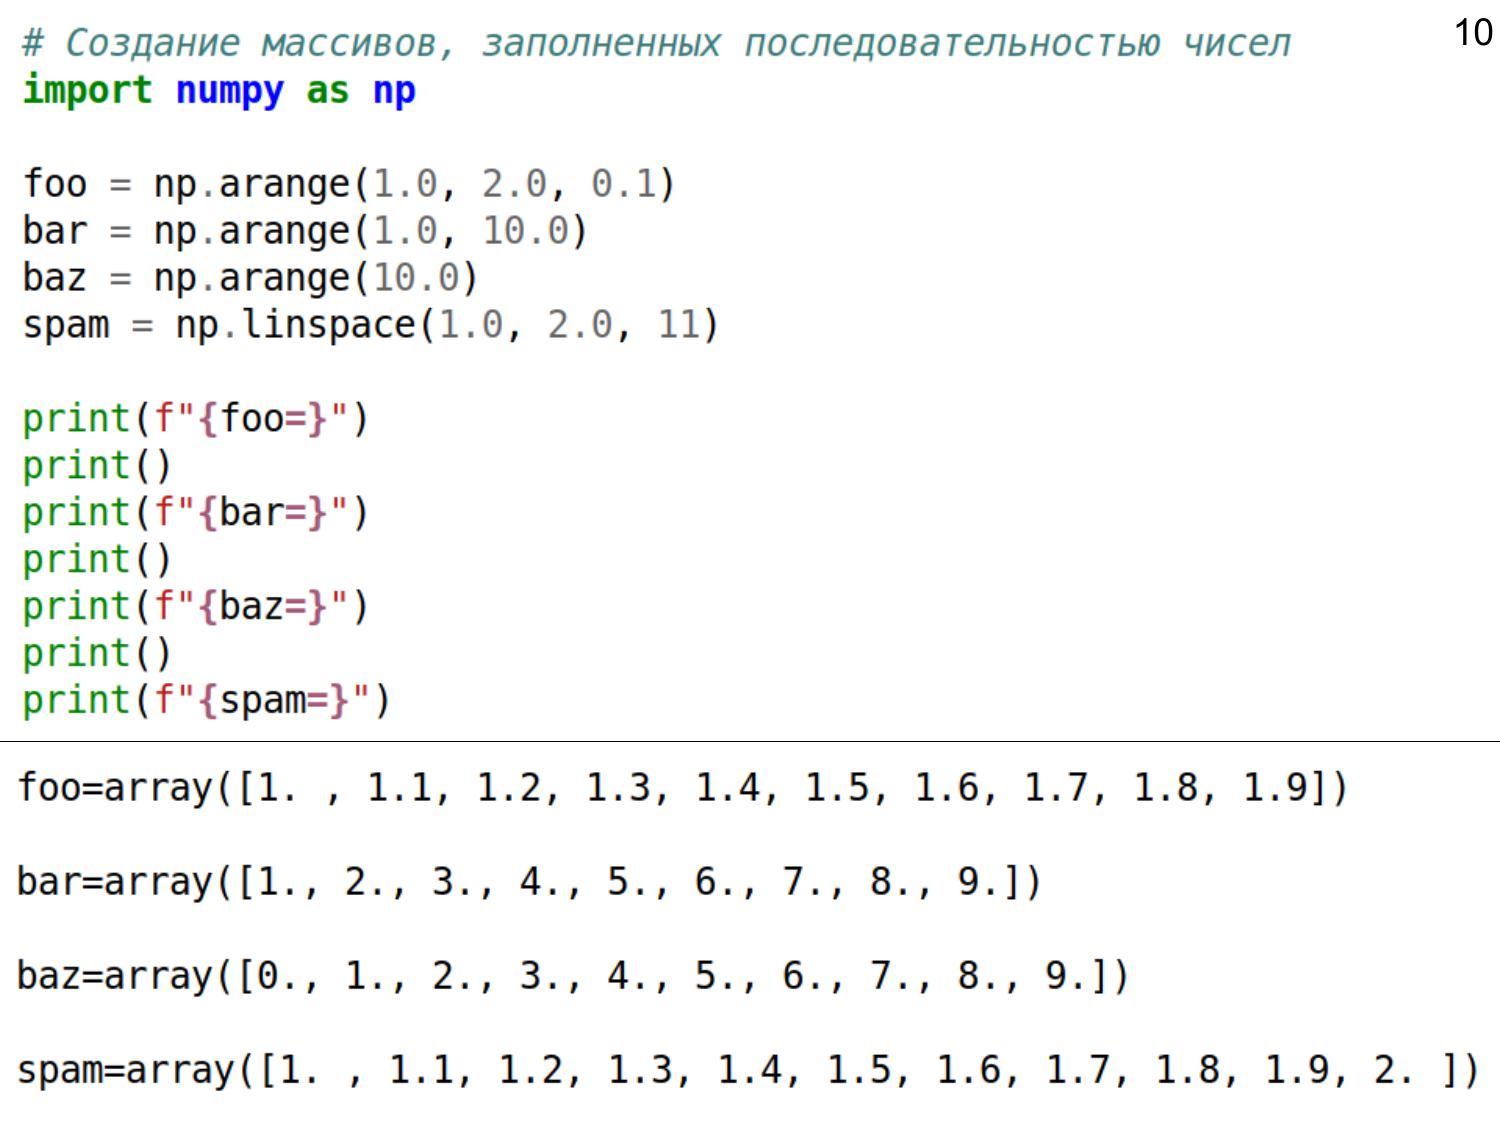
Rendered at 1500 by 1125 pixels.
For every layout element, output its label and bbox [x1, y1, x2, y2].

picture [11, 14, 1315, 732]
picture [5, 757, 1494, 1102]
